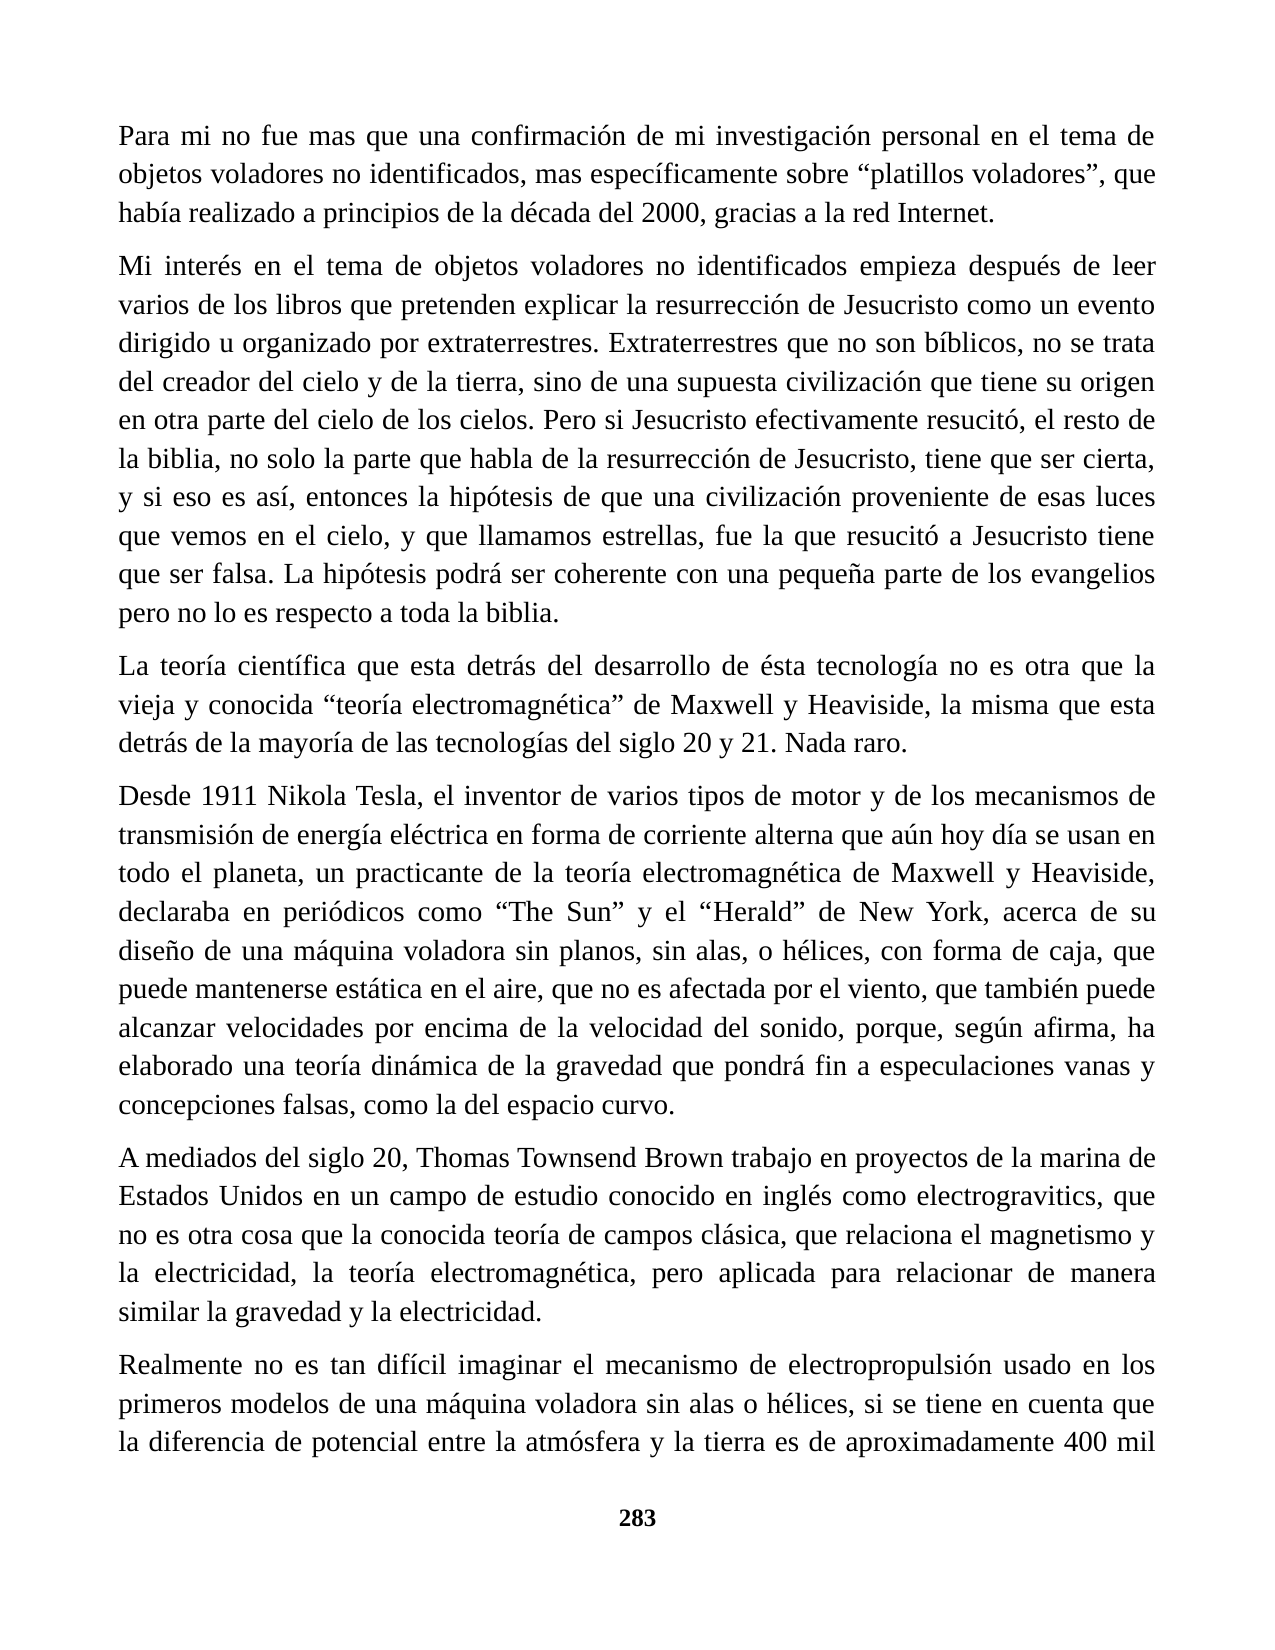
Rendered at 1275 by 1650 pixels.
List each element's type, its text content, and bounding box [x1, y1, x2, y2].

text Desde 1911 Nikola Tesla, el inventor de varios tipos de motor y de los mecanismos de transmisión de energía eléctrica en forma de corriente alterna que aún hoy día se usan en todo el planeta, un practicante de la teoría electromagnética de Maxwell y Heaviside, declaraba en periódicos como “The Sun” y el “Herald” de New York, acerca de su diseño de una máquina voladora sin planos, sin alas, o hélices, con forma de caja, que puede mantenerse estática en el aire, que no es afectada por el viento, que también puede alcanzar velocidades por encima de la velocidad del sonido, porque, según afirma, ha elaborado una teoría dinámica de la gravedad que pondrá fin a especulaciones vanas y concepciones falsas, como la del espacio curvo. [118, 778, 1157, 1120]
text La teoría científica que esta detrás del desarrollo de ésta tecnología no es otra que la vieja y conocida “teoría electromagnética” de Maxwell y Heaviside, la misma que esta detrás de la mayoría de las tecnologías del siglo 20 y 21. Nada raro. [118, 648, 1157, 759]
text Realmente no es tan difícil imaginar el mecanismo de electropropulsión usado en los primeros modelos de una máquina voladora sin alas o hélices, si se tiene en cuenta que la diferencia de potencial entre la atmósfera y la tierra es de aproximadamente 400 mil [118, 1347, 1157, 1458]
text A mediados del siglo 20, Thomas Townsend Brown trabajo en proyectos de la marina de Estados Unidos en un campo de estudio conocido en inglés como electrogravitics, que no es otra cosa que la conocida teoría de campos clásica, que relaciona el magnetismo y la electricidad, la teoría electromagnética, pero aplicada para relacionar de manera similar la gravedad y la electricidad. [118, 1140, 1157, 1328]
text Mi interés en el tema de objetos voladores no identificados empieza después de leer varios de los libros que pretenden explicar la resurrección de Jesucristo como un evento dirigido u organizado por extraterrestres. Extraterrestres que no son bíblicos, no se trata del creador del cielo y de la tierra, sino de una supuesta civilización que tiene su origen en otra parte del cielo de los cielos. Pero si Jesucristo efectivamente resucitó, el resto de la biblia, no solo la parte que habla de la resurrección de Jesucristo, tiene que ser cierta, y si eso es así, entonces la hipótesis de que una civilización proveniente de esas luces que vemos en el cielo, y que llamamos estrellas, fue la que resucitó a Jesucristo tiene que ser falsa. La hipótesis podrá ser coherente con una pequeña parte de los evangelios pero no lo es respecto a toda la biblia. [118, 248, 1157, 629]
text Para mi no fue mas que una confirmación de mi investigación personal en el tema de objetos voladores no identificados, mas específicamente sobre “platillos voladores”, que había realizado a principios de la década del 2000, gracias a la red Internet. [118, 118, 1157, 229]
